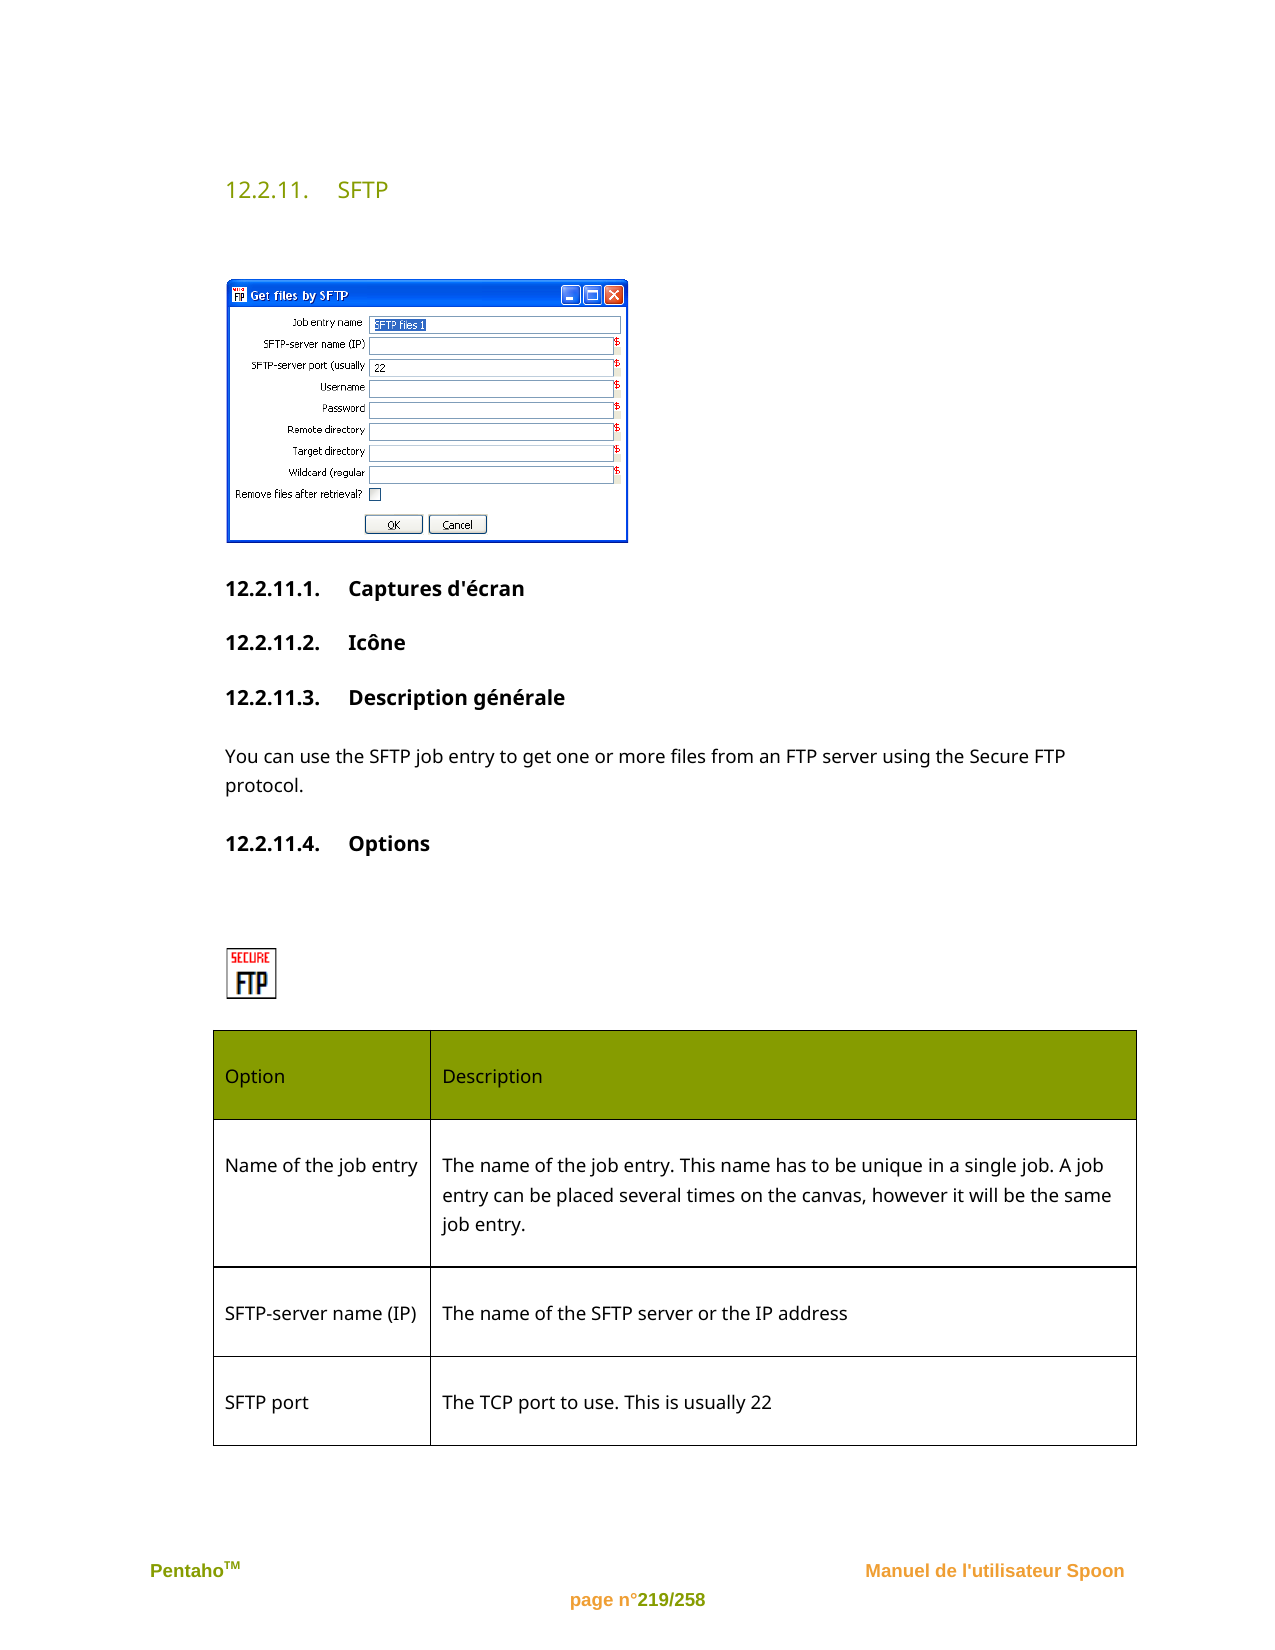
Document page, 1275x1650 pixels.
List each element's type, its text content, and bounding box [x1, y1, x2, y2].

text You can use the SFTP job entry to get one or more files from an FTP server using the Secure FTP protocol. [225, 740, 1125, 798]
picture [226, 279, 629, 543]
subtitle Icône [225, 627, 1125, 657]
table_cell The name of the SFTP server or the IP address [431, 1268, 1136, 1356]
subtitle Captures d'écran [225, 574, 1125, 602]
table_header Option [214, 1031, 430, 1119]
table_cell SFTP-server name (IP) [214, 1268, 430, 1356]
table_header Description [431, 1031, 1136, 1119]
table_cell Name of the job entry [214, 1120, 430, 1266]
table_cell The TCP port to use. This is usually 22 [431, 1357, 1136, 1445]
table_cell The name of the job entry. This name has to be unique in a single job. A job entry can be placed several times on the canvas, however it will be the same job entry. [431, 1120, 1136, 1266]
subtitle Description générale [225, 682, 1125, 711]
subtitle SFTP [225, 175, 1125, 204]
table_cell SFTP port [214, 1357, 430, 1445]
subtitle Options [225, 828, 1125, 857]
picture [226, 948, 277, 999]
